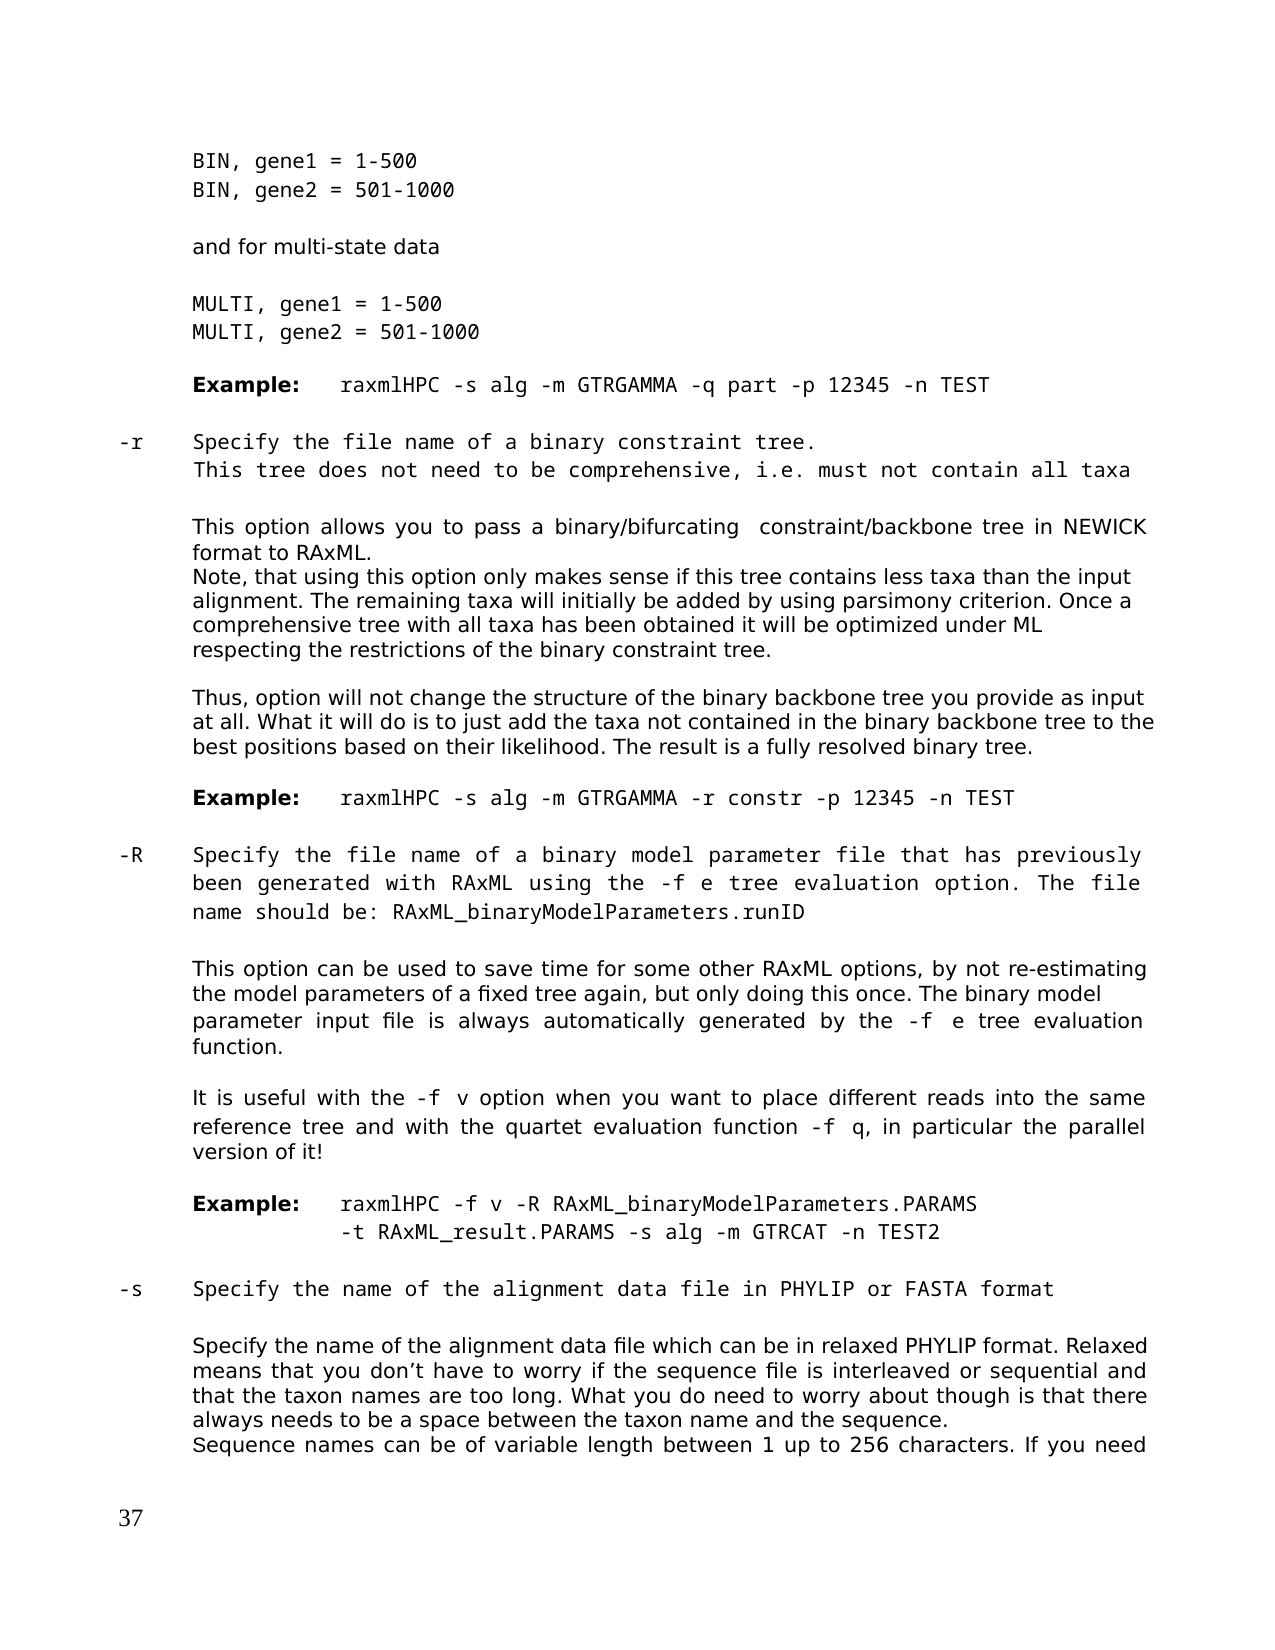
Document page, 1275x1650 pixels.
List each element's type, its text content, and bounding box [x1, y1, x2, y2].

text -s Specify the name of the alignment data file in PHYLIP or FASTA format [118, 1274, 1157, 1303]
text This option can be used to save time for some other RAxML options, by not re-estimating the model parameters of a fixed tree again, but only doing this once. The binary model parameter input file is always automatically generated by the -f e tree evaluation function. [118, 954, 1157, 1059]
text -r Specify the file name of a binary constraint tree. [118, 427, 1157, 455]
text It is useful with the -f v option when you want to place different reads into the same reference tree and with the quartet evaluation function -f q, in particular the parallel version of it! [118, 1083, 1157, 1165]
text This tree does not need to be comprehensive, i.e. must not contain all taxa [118, 455, 1157, 484]
text MULTI, gene2 = 501-1000 [118, 317, 1157, 346]
text Thus, option will not change the structure of the binary backbone tree you provide as input at all. What it will do is to just add the taxa not contained in the binary backbone tree to the best positions based on their likelihood. The result is a fully resolved binary tree. [118, 686, 1157, 759]
text Example: raxmlHPC -f v -R RAxML_binaryModelParameters.PARAMS [118, 1189, 1157, 1217]
text Example: raxmlHPC -s alg -m GTRGAMMA -r constr -p 12345 -n TEST [118, 783, 1157, 812]
text This option allows you to pass a binary/bifurcating constraint/backbone tree in NEWICK format to RAxML. [118, 512, 1157, 565]
text Specify the name of the alignment data file which can be in relaxed PHYLIP format. Relaxed means that you don’t have to worry if the sequence file is interleaved or sequential and that the taxon names are too long. What you do need to worry about though is that there always needs to be a space between the taxon name and the sequence. [118, 1331, 1157, 1433]
text Example: raxmlHPC -s alg -m GTRGAMMA -q part -p 12345 -n TEST [192, 370, 1157, 398]
text and for multi-state data [118, 232, 1157, 260]
text MULTI, gene1 = 1-500 [118, 289, 1157, 317]
text BIN, gene1 = 1-500 [118, 147, 1157, 175]
text Note, that using this option only makes sense if this tree contains less taxa than the input alignment. The remaining taxa will initially be added by using parsimony criterion. Once a comprehensive tree with all taxa has been obtained it will be optimized under ML respecting the restrictions of the binary constraint tree. [118, 565, 1157, 662]
text Sequence names can be of variable length between 1 up to 256 characters. If you need [118, 1433, 1157, 1457]
text BIN, gene2 = 501-1000 [118, 175, 1157, 203]
text -t RAxML_result.PARAMS -s alg -m GTRCAT -n TEST2 [118, 1217, 1157, 1246]
text -R Specify the file name of a binary model parameter file that has previously been generated with RAxML using the -f e tree evaluation option. The file name should be: RAxML_binaryModelParameters.runID [118, 840, 1157, 925]
